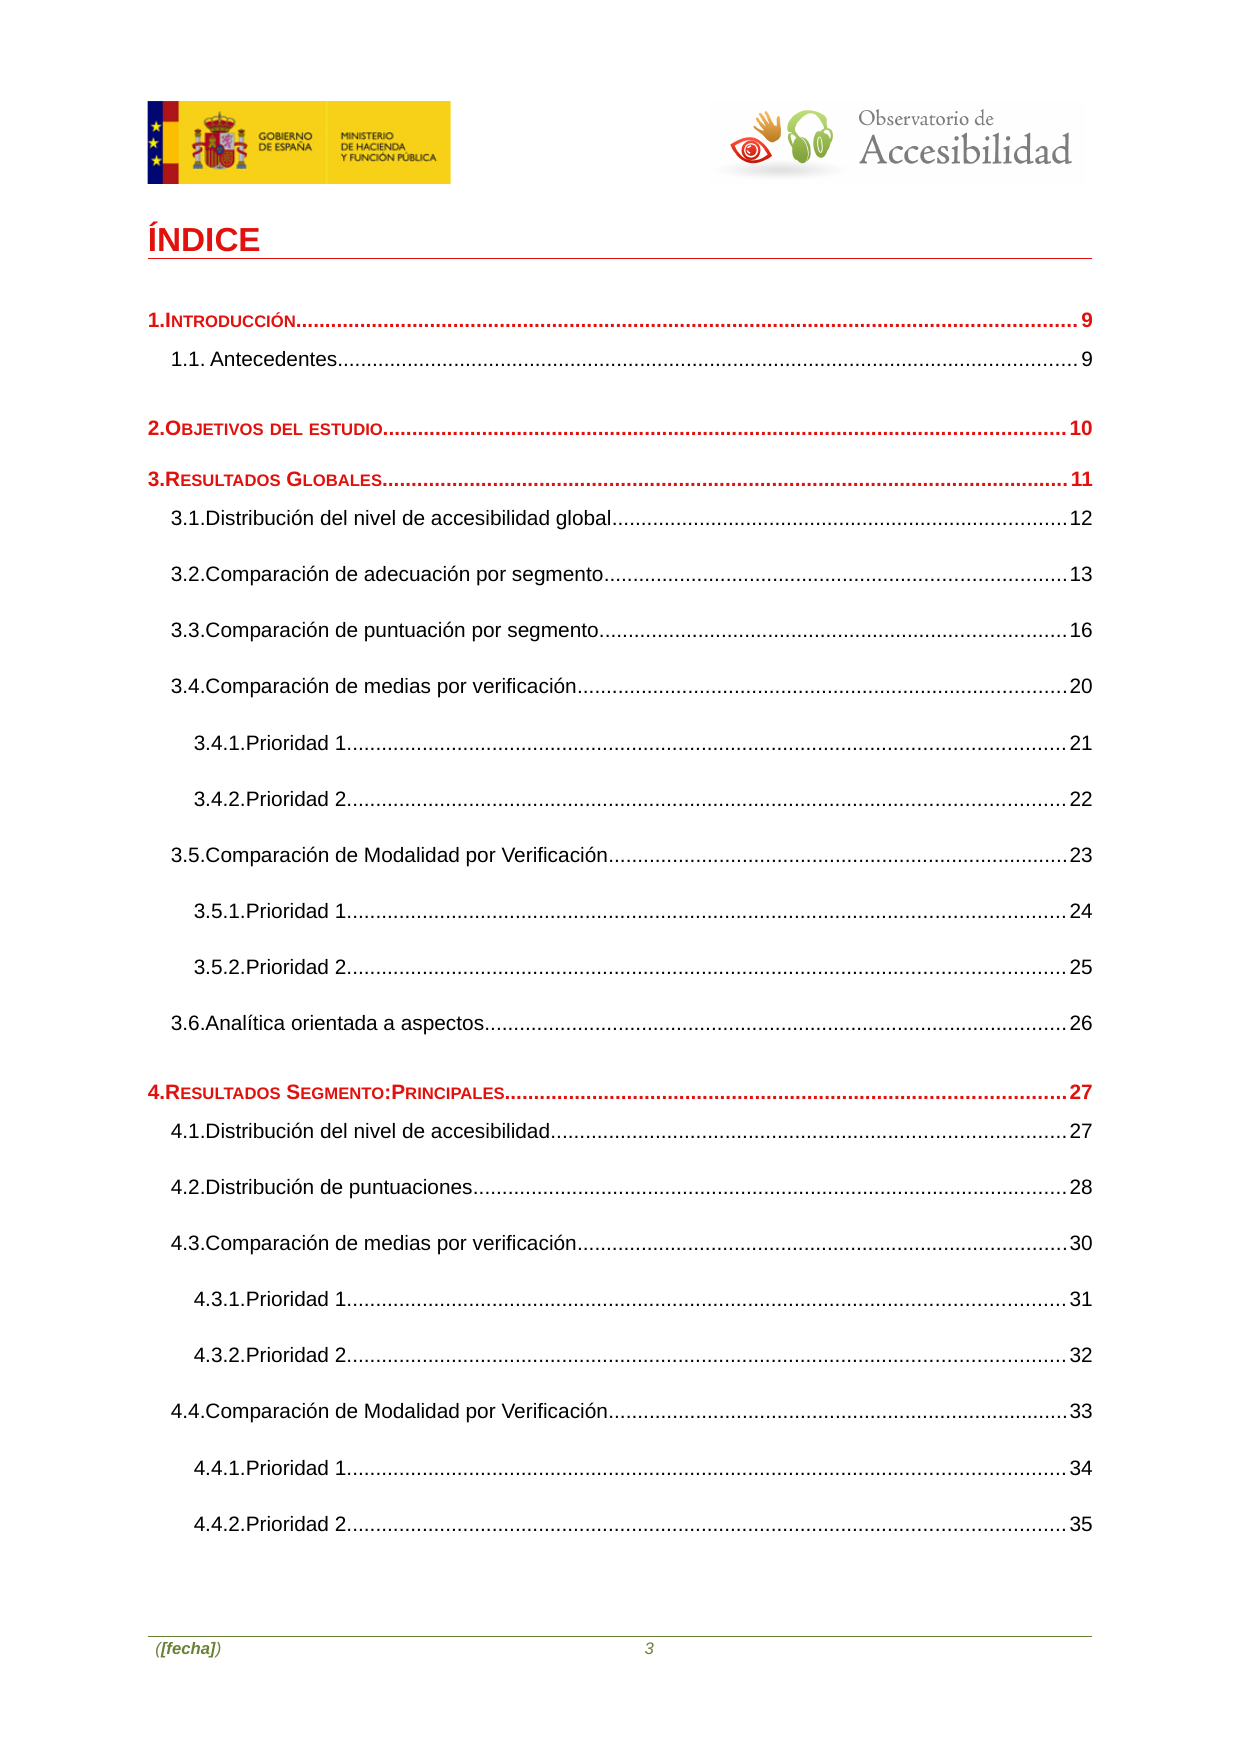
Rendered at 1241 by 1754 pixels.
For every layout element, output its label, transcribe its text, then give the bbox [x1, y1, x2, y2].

text 3.5.1.Prioridad 1 24 [193, 899, 1092, 923]
text 4.4.1.Prioridad 1 34 [193, 1456, 1092, 1479]
picture [710, 101, 1086, 184]
text 3.3.Comparación de puntuación por segmento 16 [171, 618, 1092, 642]
text 4.2.Distribución de puntuaciones 28 [171, 1175, 1092, 1199]
text Índice [148, 220, 1092, 258]
text 4.4.2.Prioridad 2 35 [193, 1512, 1092, 1536]
text 3.4.Comparación de medias por verificación 20 [171, 674, 1092, 698]
text 1.1. Antecedentes 9 [171, 347, 1092, 371]
text 3.5.Comparación de Modalidad por Verificación 23 [171, 843, 1092, 867]
text 3.Resultados Globales 11 [148, 467, 1092, 491]
text 4.1.Distribución del nivel de accesibilidad 27 [171, 1119, 1092, 1143]
text 3.4.2.Prioridad 2 22 [193, 787, 1092, 811]
text 3.6.Analítica orientada a aspectos 26 [171, 1011, 1092, 1035]
text 3.2.Comparación de adecuación por segmento 13 [171, 562, 1092, 586]
text 4.4.Comparación de Modalidad por Verificación 33 [171, 1399, 1092, 1423]
picture [147, 101, 451, 184]
text 1.Introducción 9 [148, 308, 1092, 332]
text 3.5.2.Prioridad 2 25 [193, 955, 1092, 979]
text 2.Objetivos del estudio 10 [148, 416, 1092, 439]
text 4.3.2.Prioridad 2 32 [193, 1343, 1092, 1367]
text 3.1.Distribución del nivel de accesibilidad global 12 [171, 506, 1092, 530]
text 4.Resultados Segmento:Principales 27 [148, 1080, 1092, 1104]
text 4.3.1.Prioridad 1 31 [193, 1287, 1092, 1311]
text 3.4.1.Prioridad 1 21 [193, 730, 1092, 754]
text 4.3.Comparación de medias por verificación 30 [171, 1231, 1092, 1255]
